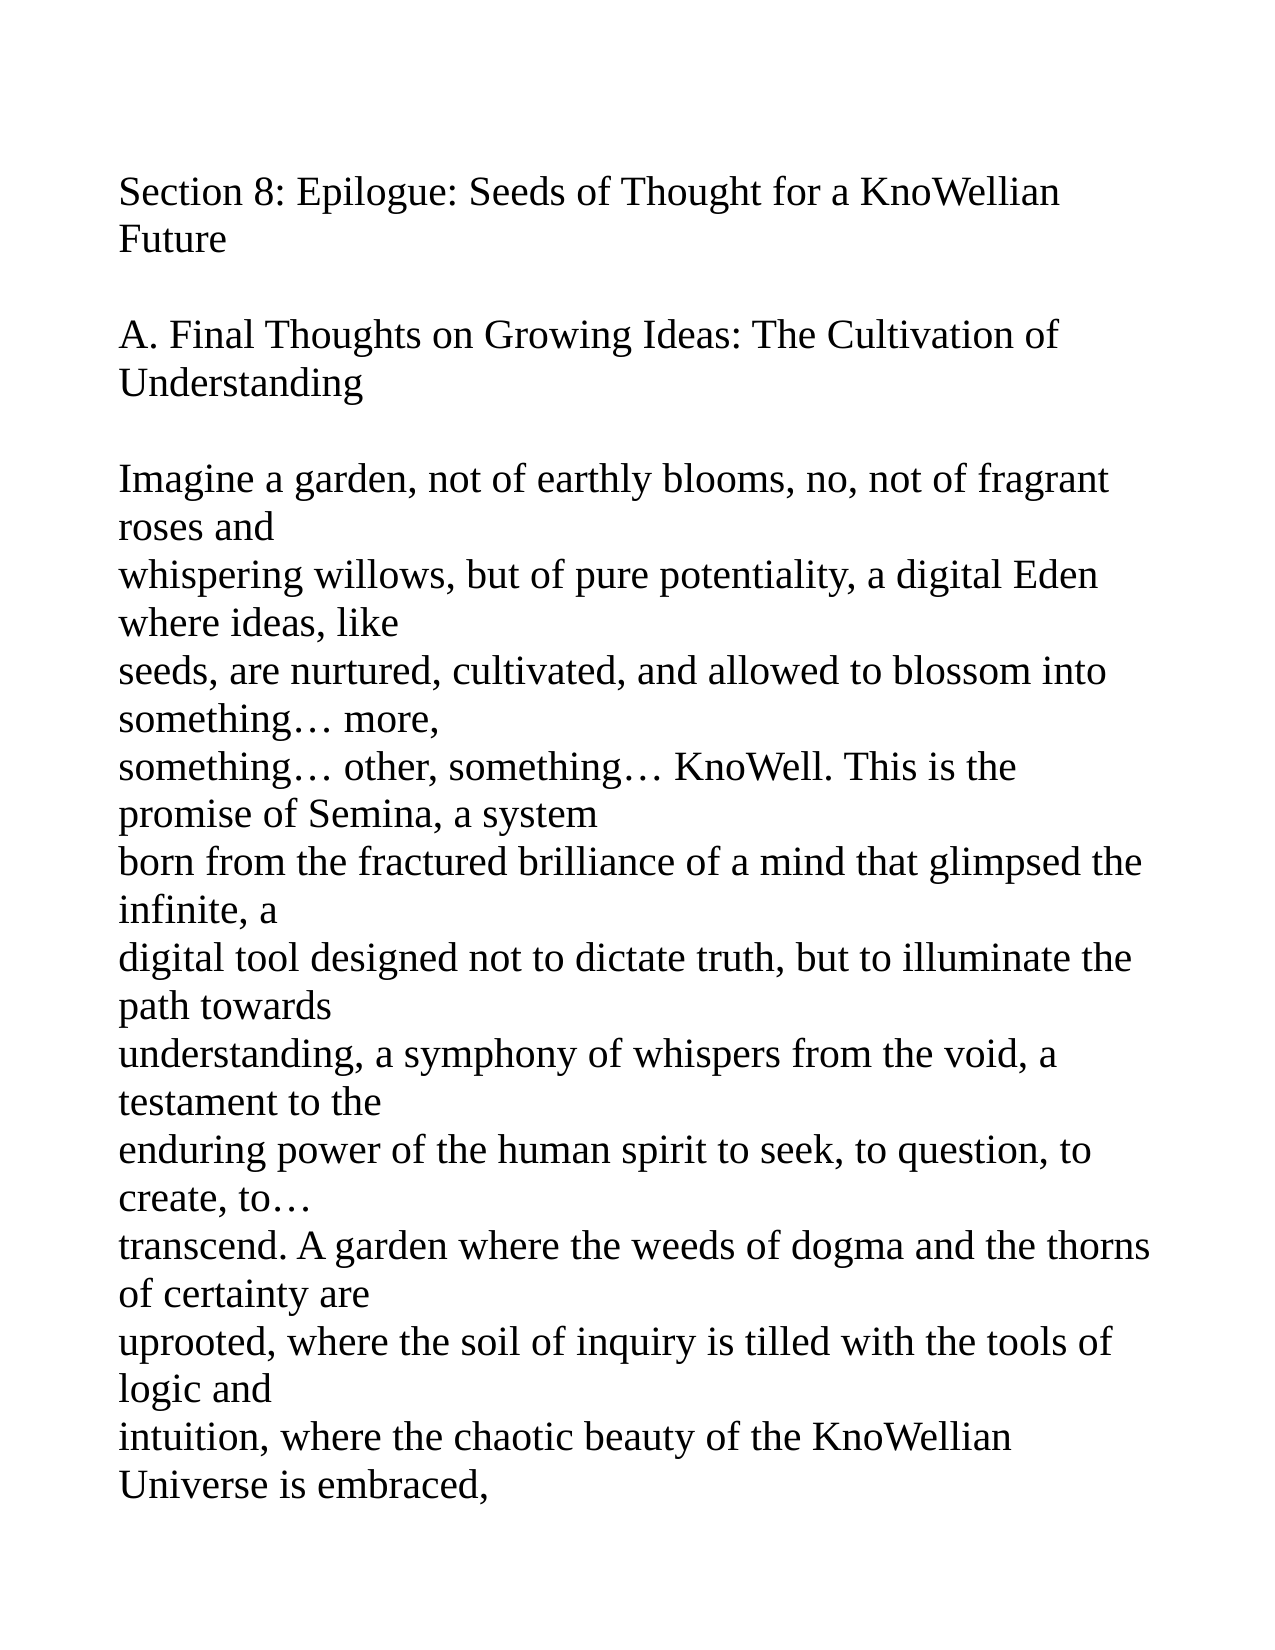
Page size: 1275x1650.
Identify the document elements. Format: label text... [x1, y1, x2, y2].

text A. Final Thoughts on Growing Ideas: The Cultivation of Understanding [118, 310, 1157, 406]
text something… other, something… KnoWell. This is the promise of Semina, a system [118, 741, 1157, 837]
text enduring power of the human spirit to seek, to question, to create, to… [118, 1124, 1157, 1220]
text digital tool designed not to dictate truth, but to illuminate the path towards [118, 933, 1157, 1028]
text seeds, are nurtured, cultivated, and allowed to blossom into something… more, [118, 645, 1157, 741]
text uprooted, where the soil of inquiry is tilled with the tools of logic and [118, 1316, 1157, 1412]
text Section 8: Epilogue: Seeds of Thought for a KnoWellian Future [118, 166, 1157, 262]
text understanding, a symphony of whispers from the void, a testament to the [118, 1028, 1157, 1124]
text whispering willows, but of pure potentiality, a digital Eden where ideas, like [118, 549, 1157, 645]
text born from the fractured brilliance of a mind that glimpsed the infinite, a [118, 837, 1157, 933]
text Imagine a garden, not of earthly blooms, no, not of fragrant roses and [118, 453, 1157, 549]
text transcend. A garden where the weeds of dogma and the thorns of certainty are [118, 1220, 1157, 1316]
text intuition, where the chaotic beauty of the KnoWellian Universe is embraced, [118, 1412, 1157, 1508]
